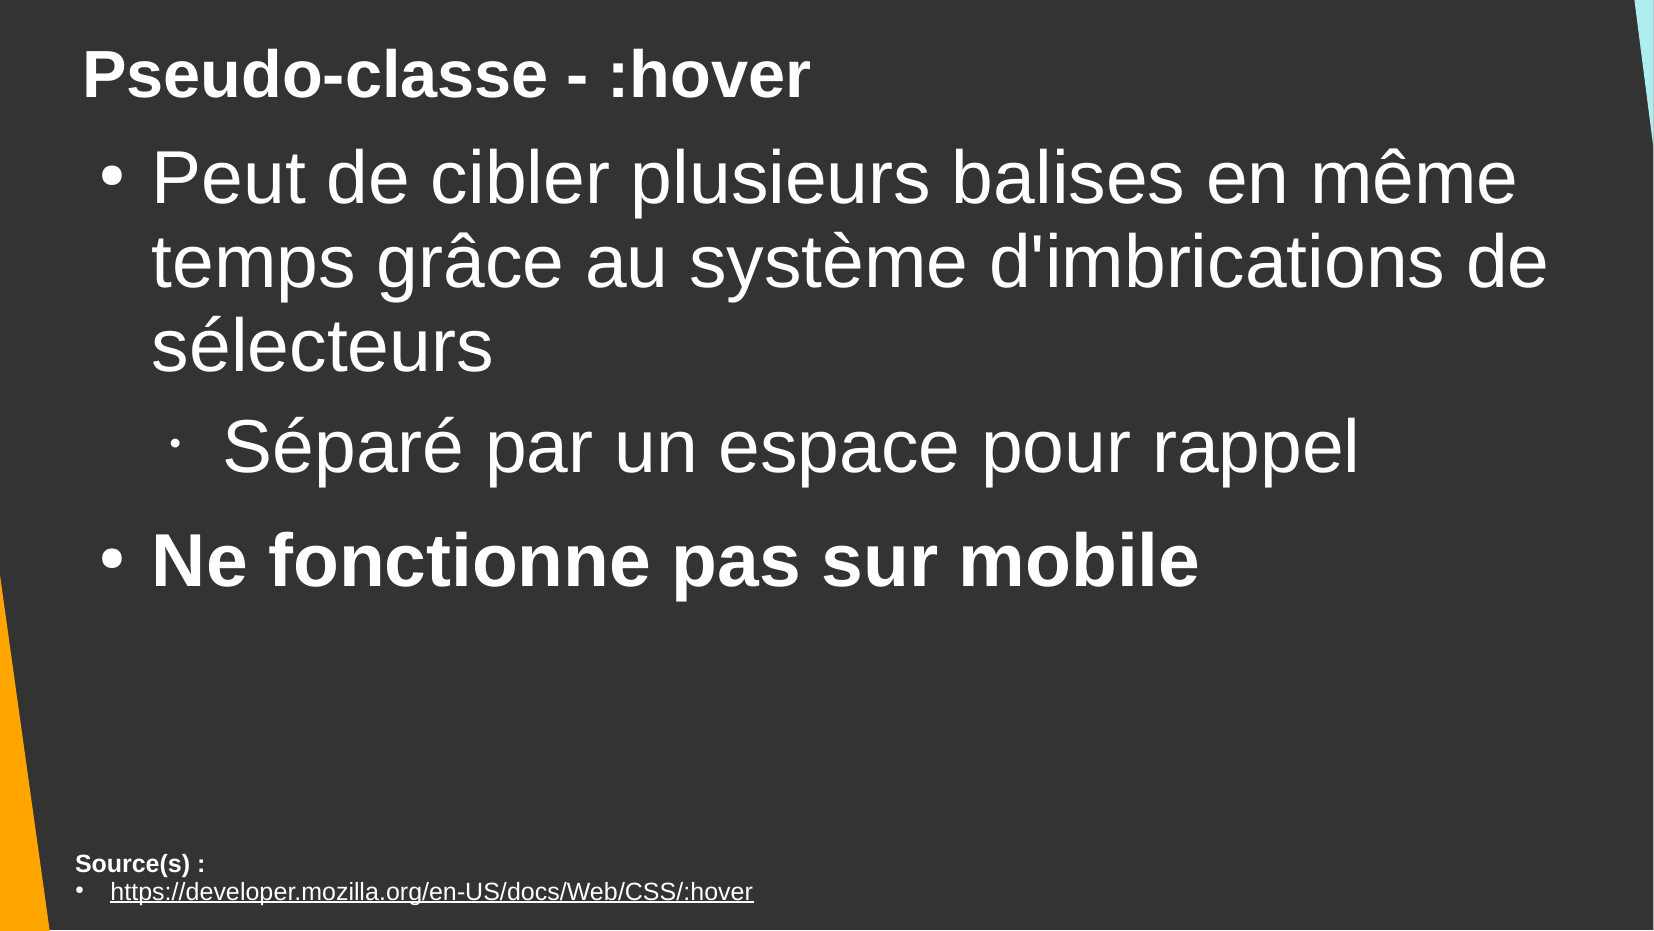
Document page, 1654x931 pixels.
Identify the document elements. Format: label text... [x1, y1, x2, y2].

text_box [1634, 0, 1654, 153]
text_box Source(s) : https://developer.mozilla.org/en-US/docs/Web/CSS/:hover [60, 841, 1546, 913]
title Pseudo-classe - :hover [82, 37, 1571, 114]
text_box [0, 575, 50, 931]
list Peut de cibler plusieurs balises en même temps grâce au système d'imbrications de sélecteurs Séparé par un espace pour rappel Ne fonctionne pas sur mobile [80, 135, 1620, 733]
